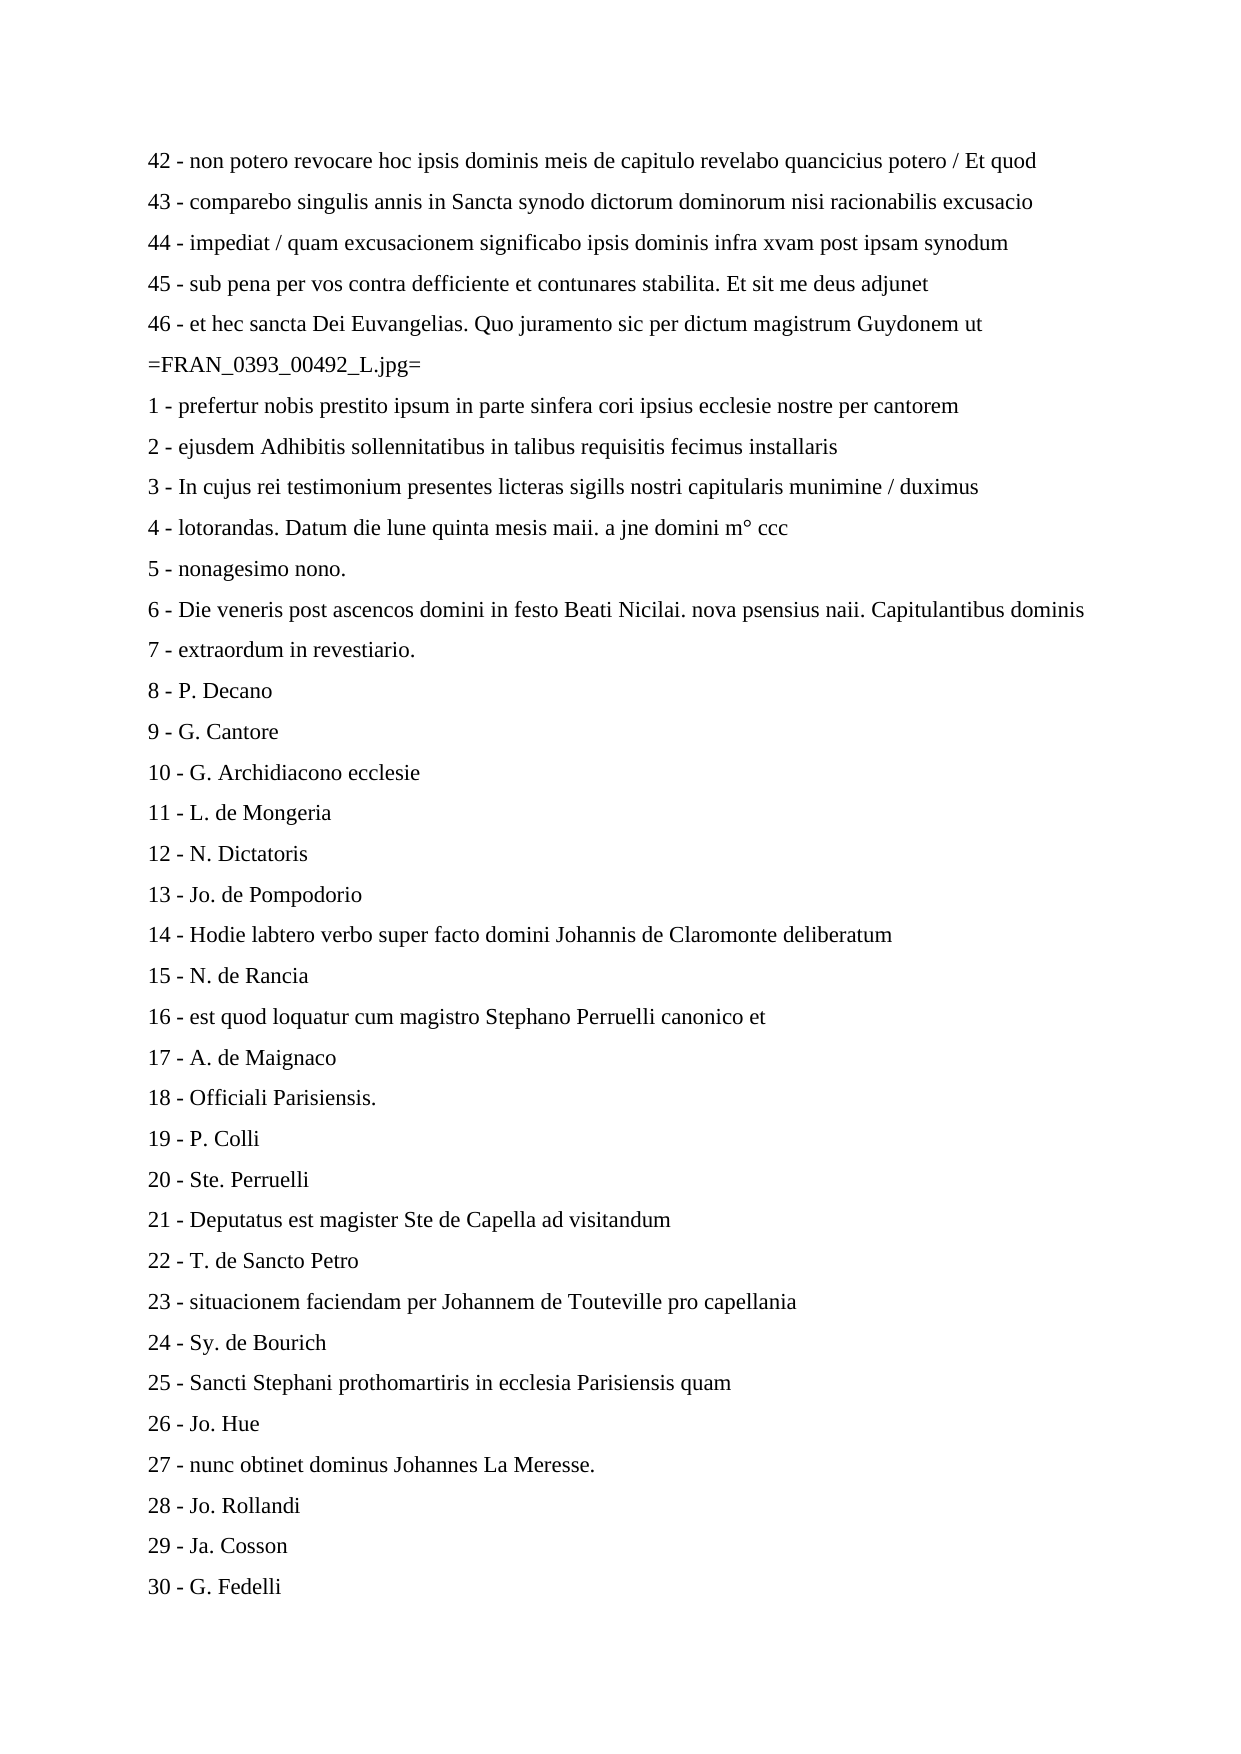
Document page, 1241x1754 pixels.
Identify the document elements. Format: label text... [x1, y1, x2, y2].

text 29 - Ja. Cosson [148, 1532, 1093, 1559]
text 30 - G. Fedelli [148, 1573, 1093, 1599]
text 26 - Jo. Hue [148, 1410, 1093, 1437]
text 28 - Jo. Rollandi [148, 1492, 1093, 1518]
text 6 - Die veneris post ascencos domini in festo Beati Nicilai. nova psensius naii. Capitulantibus dominis [148, 596, 1093, 622]
text 8 - P. Decano [148, 677, 1093, 703]
text 25 - Sancti Stephani prothomartiris in ecclesia Parisiensis quam [148, 1369, 1093, 1396]
text 18 - Officiali Parisiensis. [148, 1084, 1093, 1111]
text 21 - Deputatus est magister Ste de Capella ad visitandum [148, 1207, 1093, 1233]
text 22 - T. de Sancto Petro [148, 1247, 1093, 1274]
text 5 - nonagesimo nono. [148, 555, 1093, 581]
text 7 - extraordum in revestiario. [148, 636, 1093, 663]
text 10 - G. Archidiacono ecclesie [148, 758, 1093, 785]
text 9 - G. Cantore [148, 718, 1093, 744]
text 16 - est quod loquatur cum magistro Stephano Perruelli canonico et [148, 1003, 1093, 1029]
text 43 - comparebo singulis annis in Sancta synodo dictorum dominorum nisi racionabilis excusacio [148, 188, 1093, 215]
text 13 - Jo. de Pompodorio [148, 881, 1093, 907]
text 24 - Sy. de Bourich [148, 1329, 1093, 1355]
text 20 - Ste. Perruelli [148, 1166, 1093, 1192]
text 46 - et hec sancta Dei Euvangelias. Quo juramento sic per dictum magistrum Guydonem ut [148, 311, 1093, 337]
text 27 - nunc obtinet dominus Johannes La Meresse. [148, 1451, 1093, 1477]
text 45 - sub pena per vos contra defficiente et contunares stabilita. Et sit me deus adjunet [148, 270, 1093, 296]
text 1 - prefertur nobis prestito ipsum in parte sinfera cori ipsius ecclesie nostre per cantorem [148, 392, 1093, 418]
text 12 - N. Dictatoris [148, 840, 1093, 866]
text 3 - In cujus rei testimonium presentes licteras sigills nostri capitularis munimine / duximus [148, 473, 1093, 500]
text 14 - Hodie labtero verbo super facto domini Johannis de Claromonte deliberatum [148, 921, 1093, 948]
text 15 - N. de Rancia [148, 962, 1093, 988]
text 4 - lotorandas. Datum die lune quinta mesis maii. a jne domini m° ccc [148, 514, 1093, 541]
text 17 - A. de Maignaco [148, 1044, 1093, 1070]
text 42 - non potero revocare hoc ipsis dominis meis de capitulo revelabo quancicius potero / Et quod [148, 148, 1093, 174]
text 19 - P. Colli [148, 1125, 1093, 1151]
text 11 - L. de Mongeria [148, 799, 1093, 826]
text 44 - impediat / quam excusacionem significabo ipsis dominis infra xvam post ipsam synodum [148, 229, 1093, 255]
text 2 - ejusdem Adhibitis sollennitatibus in talibus requisitis fecimus installaris [148, 433, 1093, 459]
text =FRAN_0393_00492_L.jpg= [148, 351, 1093, 378]
text 23 - situacionem faciendam per Johannem de Touteville pro capellania [148, 1288, 1093, 1314]
